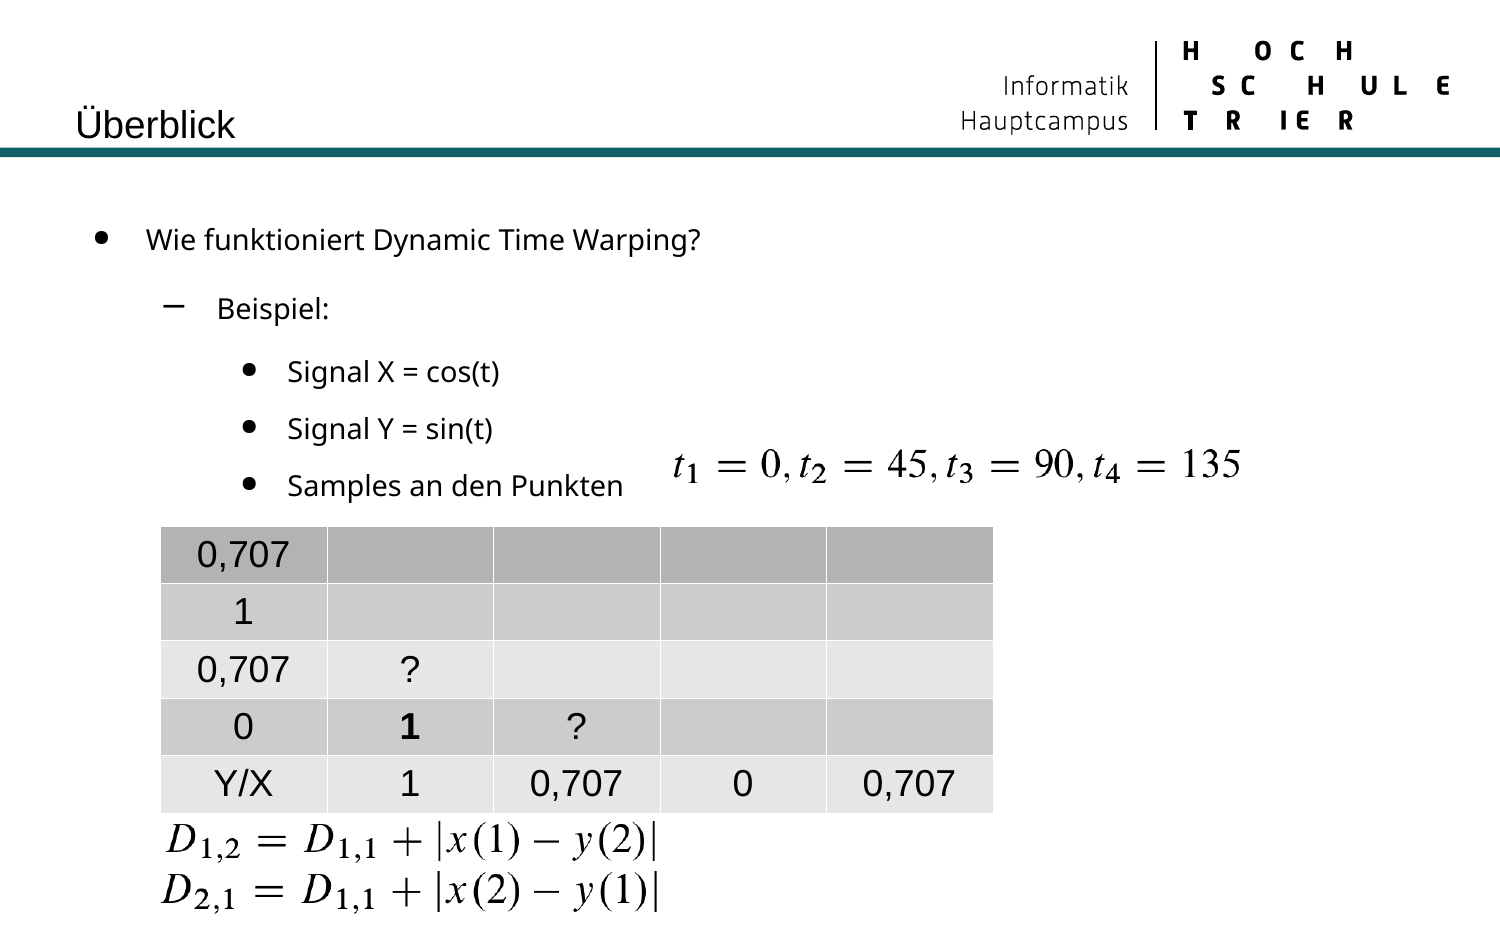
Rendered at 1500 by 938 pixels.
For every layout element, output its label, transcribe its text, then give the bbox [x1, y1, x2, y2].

table_cell [661, 584, 826, 640]
title Überblick [75, 37, 1425, 194]
table_cell [661, 699, 826, 755]
table_header 0,707 [161, 527, 327, 583]
table_cell ? [494, 699, 660, 755]
list Wie funktioniert Dynamic Time Warping? Beispiel: Signal X = cos(t) Signal Y = sin(t) Samples an den Punkten [75, 219, 1425, 863]
table_cell 0 [661, 756, 826, 813]
table_cell [827, 699, 993, 755]
table_cell 0,707 [161, 641, 327, 698]
table_header [827, 527, 993, 583]
table_cell [494, 584, 660, 640]
table_cell [494, 641, 660, 698]
table_header [328, 527, 493, 583]
table_cell [328, 584, 493, 640]
table_header [494, 527, 660, 583]
table_cell 0 [161, 699, 327, 755]
table_header [661, 527, 826, 583]
table_cell [827, 641, 993, 698]
table_cell Y/X [161, 756, 327, 813]
table_cell 0,707 [827, 756, 993, 813]
table_cell 1 [161, 584, 327, 640]
table_cell 1 [328, 756, 493, 813]
table_cell [661, 641, 826, 698]
picture [165, 821, 655, 863]
table_cell ? [328, 641, 493, 698]
table_cell 1 [328, 699, 493, 755]
picture [160, 871, 657, 914]
picture [673, 448, 1240, 483]
table_cell [827, 584, 993, 640]
table_cell 0,707 [494, 756, 660, 813]
